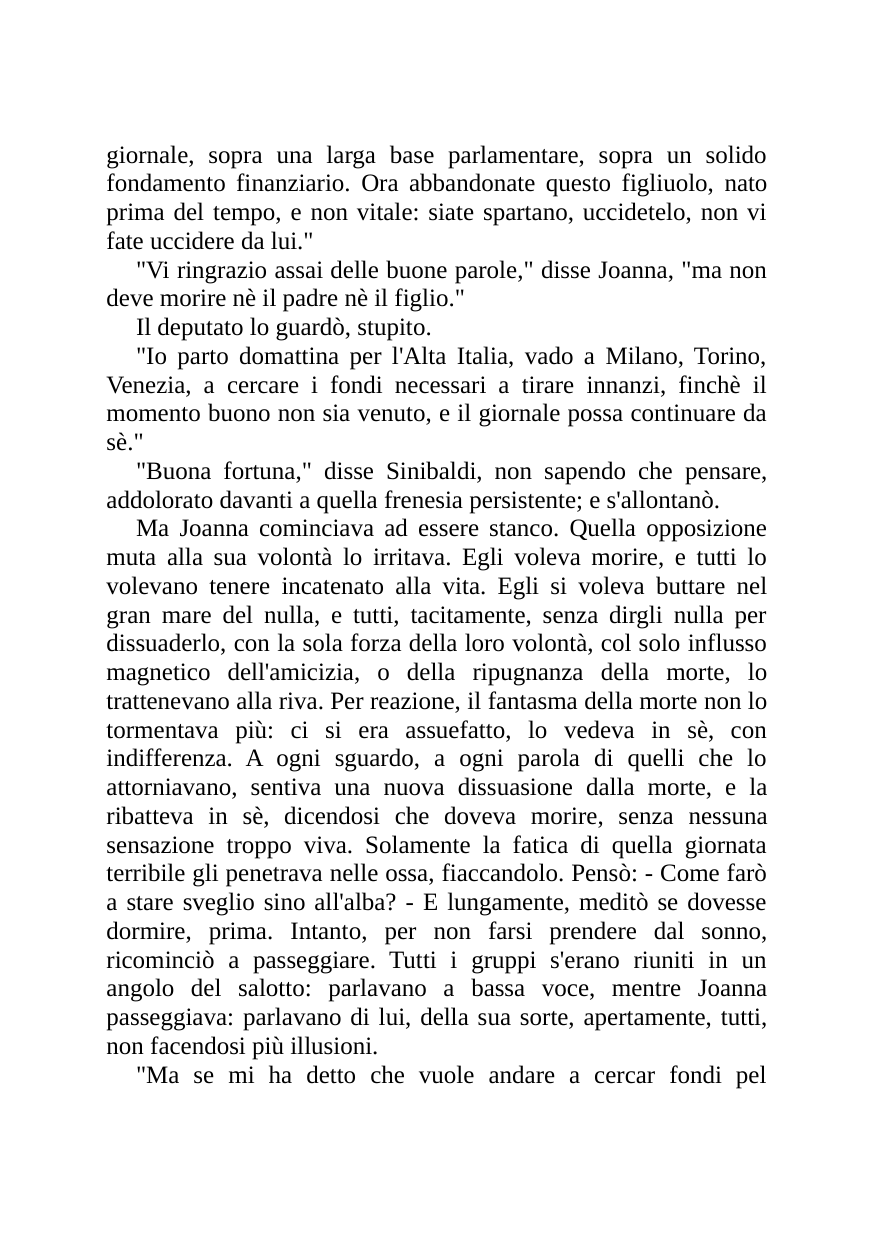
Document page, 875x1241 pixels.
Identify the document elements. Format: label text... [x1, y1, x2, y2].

text Ma Joanna cominciava ad essere stanco. Quella opposizione muta alla sua volontà lo irritava. Egli voleva morire, e tutti lo volevano tenere incatenato alla vita. Egli si voleva buttare nel gran mare del nulla, e tutti, tacitamente, senza dirgli nulla per dissuaderlo, con la sola forza della loro volontà, col solo influsso magnetico dell'amicizia, o della ripugnanza della morte, lo trattenevano alla riva. Per reazione, il fantasma della morte non lo tormentava più: ci si era assuefatto, lo vedeva in sè, con indifferenza. A ogni sguardo, a ogni parola di quelli che lo attorniavano, sentiva una nuova dissuasione dalla morte, e la ribatteva in sè, dicendosi che doveva morire, senza nessuna sensazione troppo viva. Solamente la fatica di quella giornata terribile gli penetrava nelle ossa, fiaccandolo. Pensò: - Come farò a stare sveglio sino all'alba? - E lungamente, meditò se dovesse dormire, prima. Intanto, per non farsi prendere dal sonno, ricominciò a passeggiare. Tutti i gruppi s'erano riuniti in un angolo del salotto: parlavano a bassa voce, mentre Joanna passeggiava: parlavano di lui, della sua sorte, apertamente, tutti, non facendosi più illusioni. [106, 513, 768, 1060]
text "Buona fortuna," disse Sinibaldi, non sapendo che pensare, addolorato davanti a quella frenesia persistente; e s'allontanò. [106, 456, 768, 513]
text "Io parto domattina per l'Alta Italia, vado a Milano, Torino, Venezia, a cercare i fondi necessari a tirare innanzi, finchè il momento buono non sia venuto, e il giornale possa continuare da sè." [106, 341, 768, 456]
text giornale, sopra una larga base parlamentare, sopra un solido fondamento finanziario. Ora abbandonate questo figliuolo, nato prima del tempo, e non vitale: siate spartano, uccidetelo, non vi fate uccidere da lui." [106, 140, 768, 255]
text Il deputato lo guardò, stupito. [106, 312, 768, 341]
text "Vi ringrazio assai delle buone parole," disse Joanna, "ma non deve morire nè il padre nè il figlio." [106, 255, 768, 312]
text "Ma se mi ha detto che vuole andare a cercar fondi pel [106, 1060, 768, 1088]
